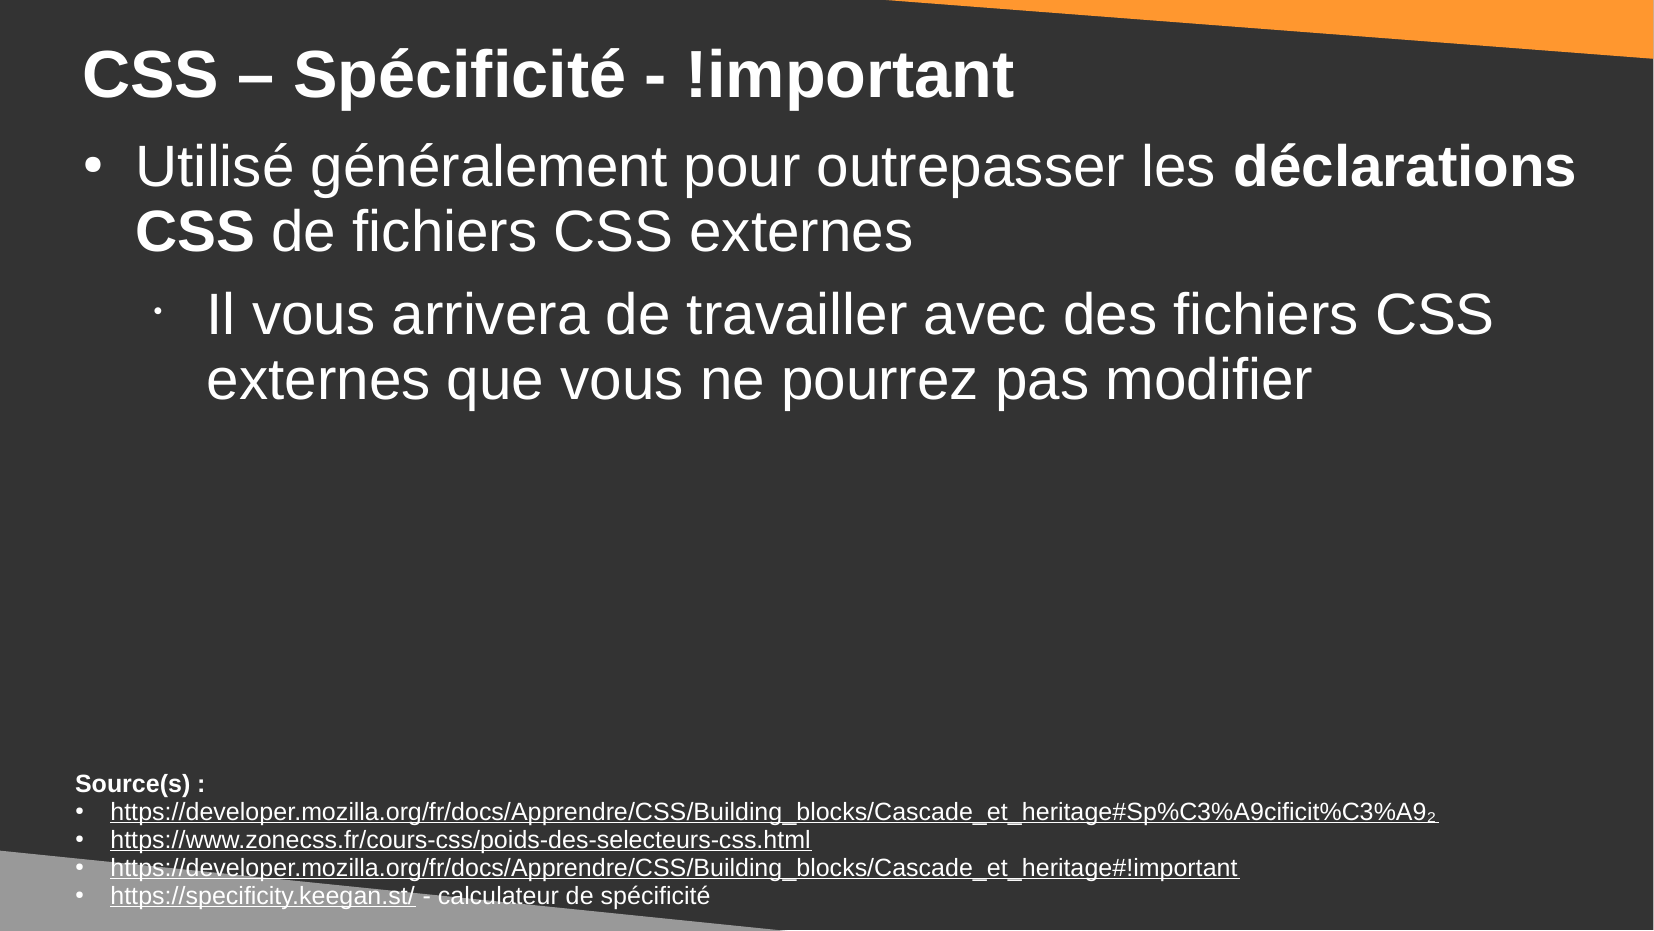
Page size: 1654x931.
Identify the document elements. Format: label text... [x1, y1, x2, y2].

text_box Source(s) : https://developer.mozilla.org/fr/docs/Apprendre/CSS/Building_blocks/Cascade_et_heritage#Sp%C3%A9cificit%C3%A9₂ https://www.zonecss.fr/cours-css/poids-des-selecteurs-css.html https://developer.mozilla.org/fr/docs/Apprendre/CSS/Building_blocks/Cascade_et_heritage#!important https://specificity.keegan.st/ - calculateur de spécificité [60, 762, 1546, 918]
title CSS – Spécificité - !important [82, 37, 1205, 122]
list Utilisé généralement pour outrepasser les déclarations CSS de fichiers CSS externes Il vous arrivera de travailler avec des fichiers CSS externes que vous ne pourrez pas modifier [64, 133, 1595, 725]
text_box [0, 850, 788, 931]
text_box [885, 0, 1654, 59]
